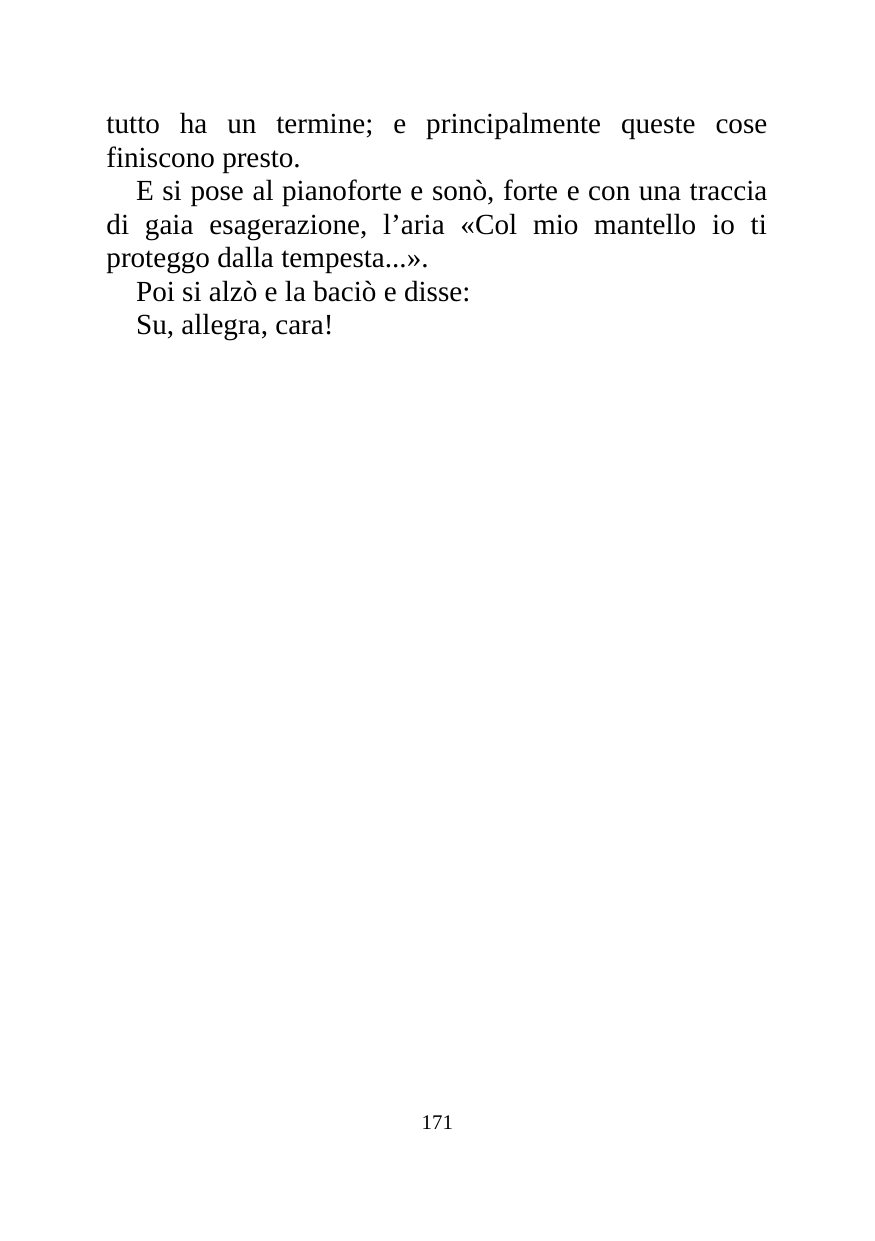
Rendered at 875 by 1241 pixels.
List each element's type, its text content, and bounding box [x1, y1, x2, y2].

text Su, allegra, cara! [106, 307, 768, 341]
text tutto ha un termine; e principalmente queste cose finiscono presto. [106, 106, 768, 173]
text E si pose al pianoforte e sonò, forte e con una traccia di gaia esagerazione, l’aria «Col mio mantello io ti proteggo dalla tempesta...». [106, 173, 768, 274]
text Poi si alzò e la baciò e disse: [106, 274, 768, 307]
